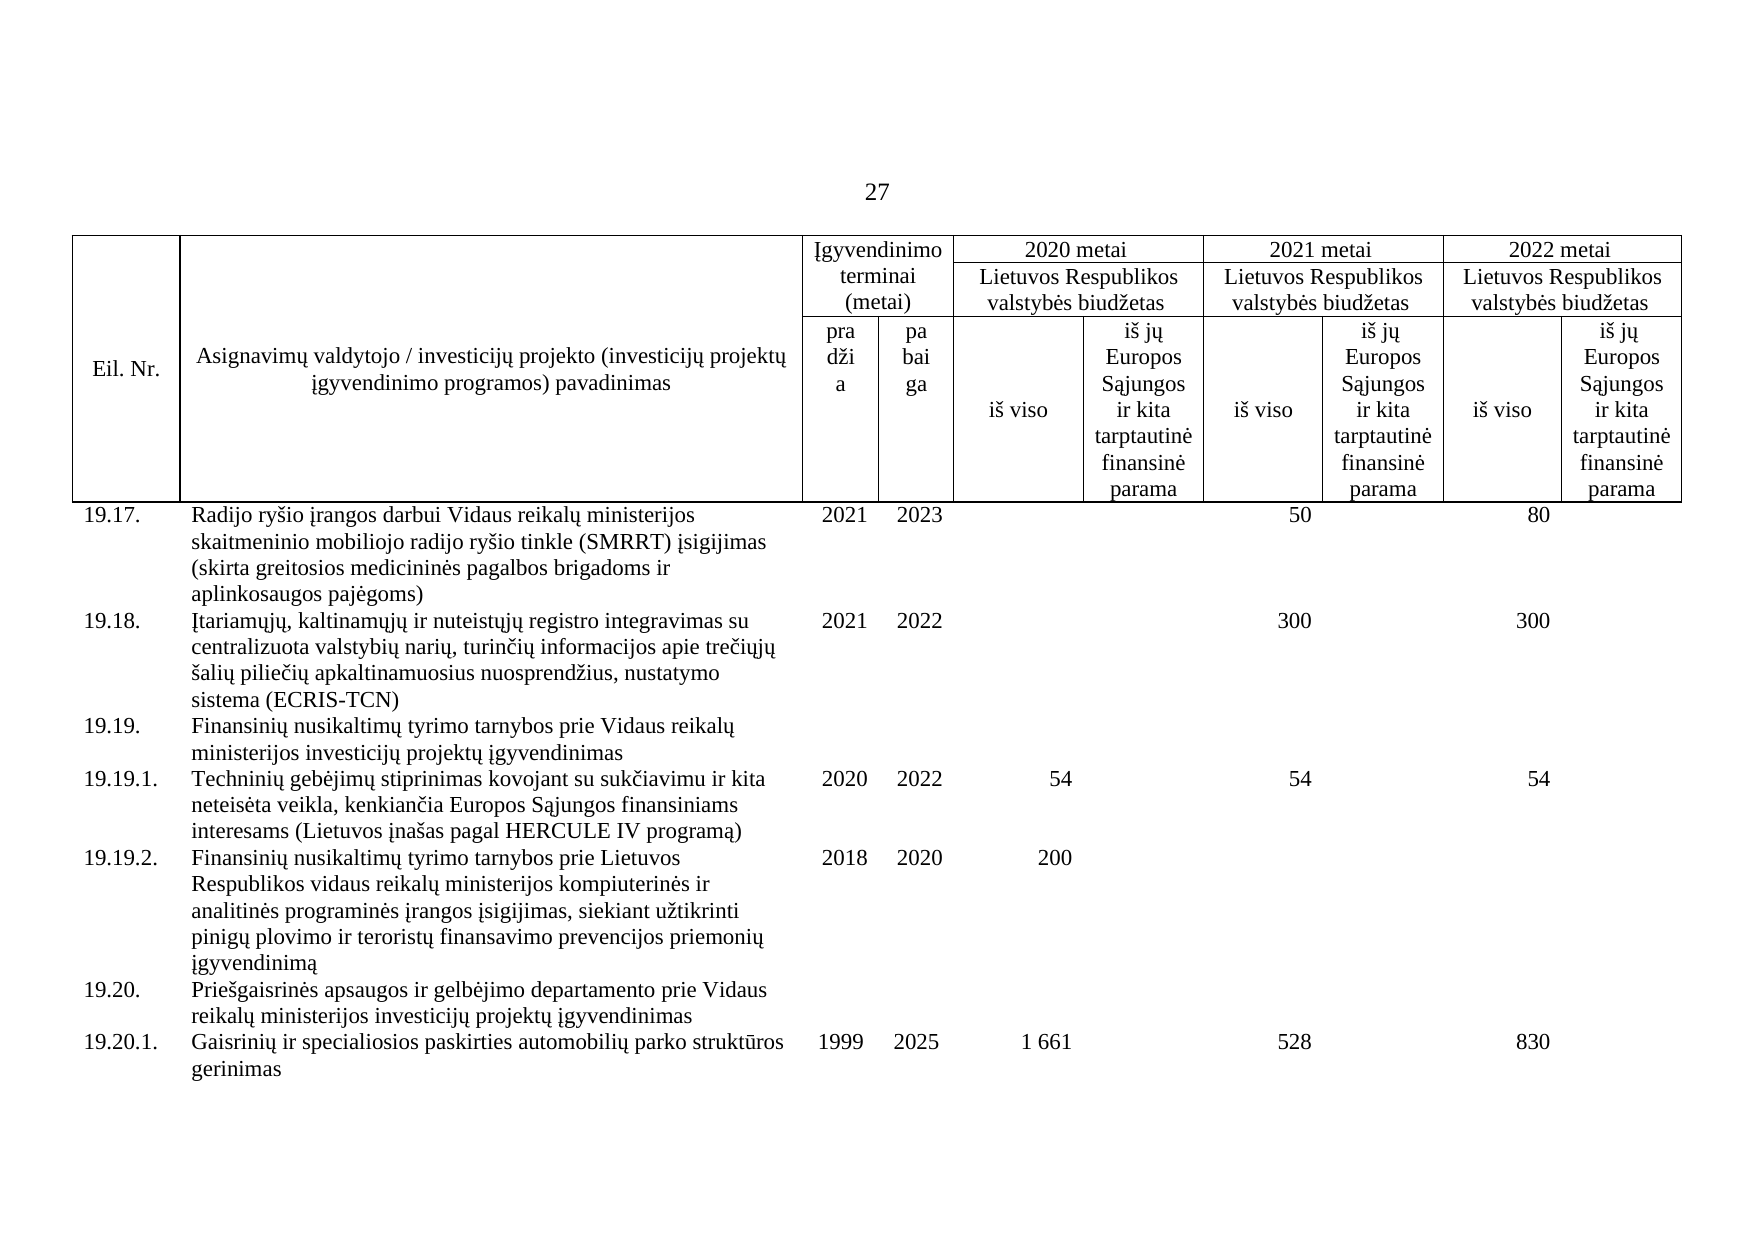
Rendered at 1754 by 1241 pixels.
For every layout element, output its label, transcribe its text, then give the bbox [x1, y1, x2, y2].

table_cell 1999 [803, 1029, 879, 1081]
table_cell 528 [1204, 1029, 1323, 1081]
table_cell [1443, 844, 1561, 976]
table_cell Techninių gebėjimų stiprinimas kovojant su sukčiavimu ir kita neteisėta veikla, kenkiančia Europos Sąjungos finansiniams interesams (Lietuvos įnašas pagal HERCULE IV programą) [180, 765, 802, 844]
table_cell 19.17. [72, 503, 180, 607]
table_cell [1323, 712, 1443, 765]
table_cell [1561, 765, 1682, 844]
table_cell [1561, 712, 1682, 765]
table_cell 300 [1204, 607, 1323, 712]
table_header Asignavimų valdytojo / investicijų projekto (investicijų projektų įgyvendinimo programos) pavadinimas [181, 236, 802, 501]
table_cell 54 [1204, 765, 1323, 844]
table_cell [1083, 1029, 1204, 1081]
table_header 2022 metai [1444, 236, 1681, 262]
table_cell [803, 976, 879, 1028]
table_cell 2022 [879, 765, 953, 844]
table_cell [954, 607, 1083, 712]
table_cell Įtariamųjų, kaltinamųjų ir nuteistųjų registro integravimas su centralizuota valstybių narių, turinčių informacijos apie trečiųjų šalių piliečių apkaltinamuosius nuosprendžius, nustatymo sistema (ECRIS-TCN) [180, 607, 802, 712]
table_cell 1 661 [954, 1029, 1083, 1081]
table_cell [1083, 844, 1204, 976]
table_cell 50 [1204, 503, 1323, 607]
table_cell 300 [1443, 607, 1561, 712]
table_cell 2018 [803, 844, 879, 976]
table_cell iš jų Europos Sąjungos ir kita tarptautinė finansinė parama [1323, 317, 1443, 501]
table_cell [1323, 607, 1443, 712]
table_cell [879, 976, 953, 1028]
table_header Eil. Nr. [73, 236, 179, 501]
table_cell 2022 [879, 607, 953, 712]
table_cell [1083, 503, 1204, 607]
table_cell [1323, 765, 1443, 844]
table_cell Lietuvos Respublikos valstybės biudžetas [1444, 263, 1681, 316]
table_cell 200 [954, 844, 1083, 976]
table_cell [954, 712, 1083, 765]
table_header 2021 metai [1204, 236, 1443, 262]
table_cell [1561, 976, 1682, 1028]
table_cell 19.20. [72, 976, 180, 1028]
table_cell Gaisrinių ir specialiosios paskirties automobilių parko struktūros gerinimas [180, 1029, 802, 1081]
table_cell [803, 712, 879, 765]
table_cell Lietuvos Respublikos valstybės biudžetas [1204, 263, 1443, 316]
table_cell [1323, 503, 1443, 607]
table_cell 19.19. [72, 712, 180, 765]
table_cell 19.19.2. [72, 844, 180, 976]
table_cell [1443, 712, 1561, 765]
table_cell iš jų Europos Sąjungos ir kita tarptautinė finansinė parama [1084, 317, 1203, 501]
table_cell [1204, 976, 1323, 1028]
table_cell [1323, 844, 1443, 976]
table_cell [1443, 976, 1561, 1028]
table_cell [1204, 712, 1323, 765]
table_header Įgyvendinimo terminai (metai) [803, 236, 953, 316]
table_cell [1561, 1029, 1682, 1081]
table_cell Radijo ryšio įrangos darbui Vidaus reikalų ministerijos skaitmeninio mobiliojo radijo ryšio tinkle (SMRRT) įsigijimas (skirta greitosios medicininės pagalbos brigadoms ir aplinkosaugos pajėgoms) [180, 503, 802, 607]
table_cell iš viso [1444, 317, 1561, 501]
table_cell iš jų Europos Sąjungos ir kita tarptautinė finansinė parama [1562, 317, 1681, 501]
table_cell 2021 [803, 503, 879, 607]
table_cell 80 [1443, 503, 1561, 607]
table_cell 19.20.1. [72, 1029, 180, 1081]
table_cell [1083, 765, 1204, 844]
table_cell [1083, 607, 1204, 712]
table_cell 19.18. [72, 607, 180, 712]
table_cell 2021 [803, 607, 879, 712]
table_cell Lietuvos Respublikos valstybės biudžetas [954, 263, 1203, 316]
table_cell [1323, 1029, 1443, 1081]
table_cell [954, 976, 1083, 1028]
table_cell [1561, 607, 1682, 712]
table_cell 830 [1443, 1029, 1561, 1081]
table_cell 2020 [803, 765, 879, 844]
table_cell 54 [954, 765, 1083, 844]
table_cell iš viso [1204, 317, 1322, 501]
table_cell Finansinių nusikaltimų tyrimo tarnybos prie Lietuvos Respublikos vidaus reikalų ministerijos kompiuterinės ir analitinės programinės įrangos įsigijimas, siekiant užtikrinti pinigų plovimo ir teroristų finansavimo prevencijos priemonių įgyvendinimą [180, 844, 802, 976]
table_cell [954, 503, 1083, 607]
table_cell 2020 [879, 844, 953, 976]
table_cell 2025 [879, 1029, 953, 1081]
table_cell [1561, 503, 1682, 607]
table_cell 2023 [879, 503, 953, 607]
table_cell [1561, 844, 1682, 976]
table_header 2020 metai [954, 236, 1203, 262]
table_cell pabaiga [879, 317, 953, 501]
table_cell iš viso [954, 317, 1083, 501]
table_cell [1083, 712, 1204, 765]
table_cell [1323, 976, 1443, 1028]
table_cell [879, 712, 953, 765]
table_cell pradžia [803, 317, 878, 501]
table_cell 54 [1443, 765, 1561, 844]
table_cell 19.19.1. [72, 765, 180, 844]
table_cell [1204, 844, 1323, 976]
table_cell Priešgaisrinės apsaugos ir gelbėjimo departamento prie Vidaus reikalų ministerijos investicijų projektų įgyvendinimas [180, 976, 802, 1028]
table_cell Finansinių nusikaltimų tyrimo tarnybos prie Vidaus reikalų ministerijos investicijų projektų įgyvendinimas [180, 712, 802, 765]
table_cell [1083, 976, 1204, 1028]
